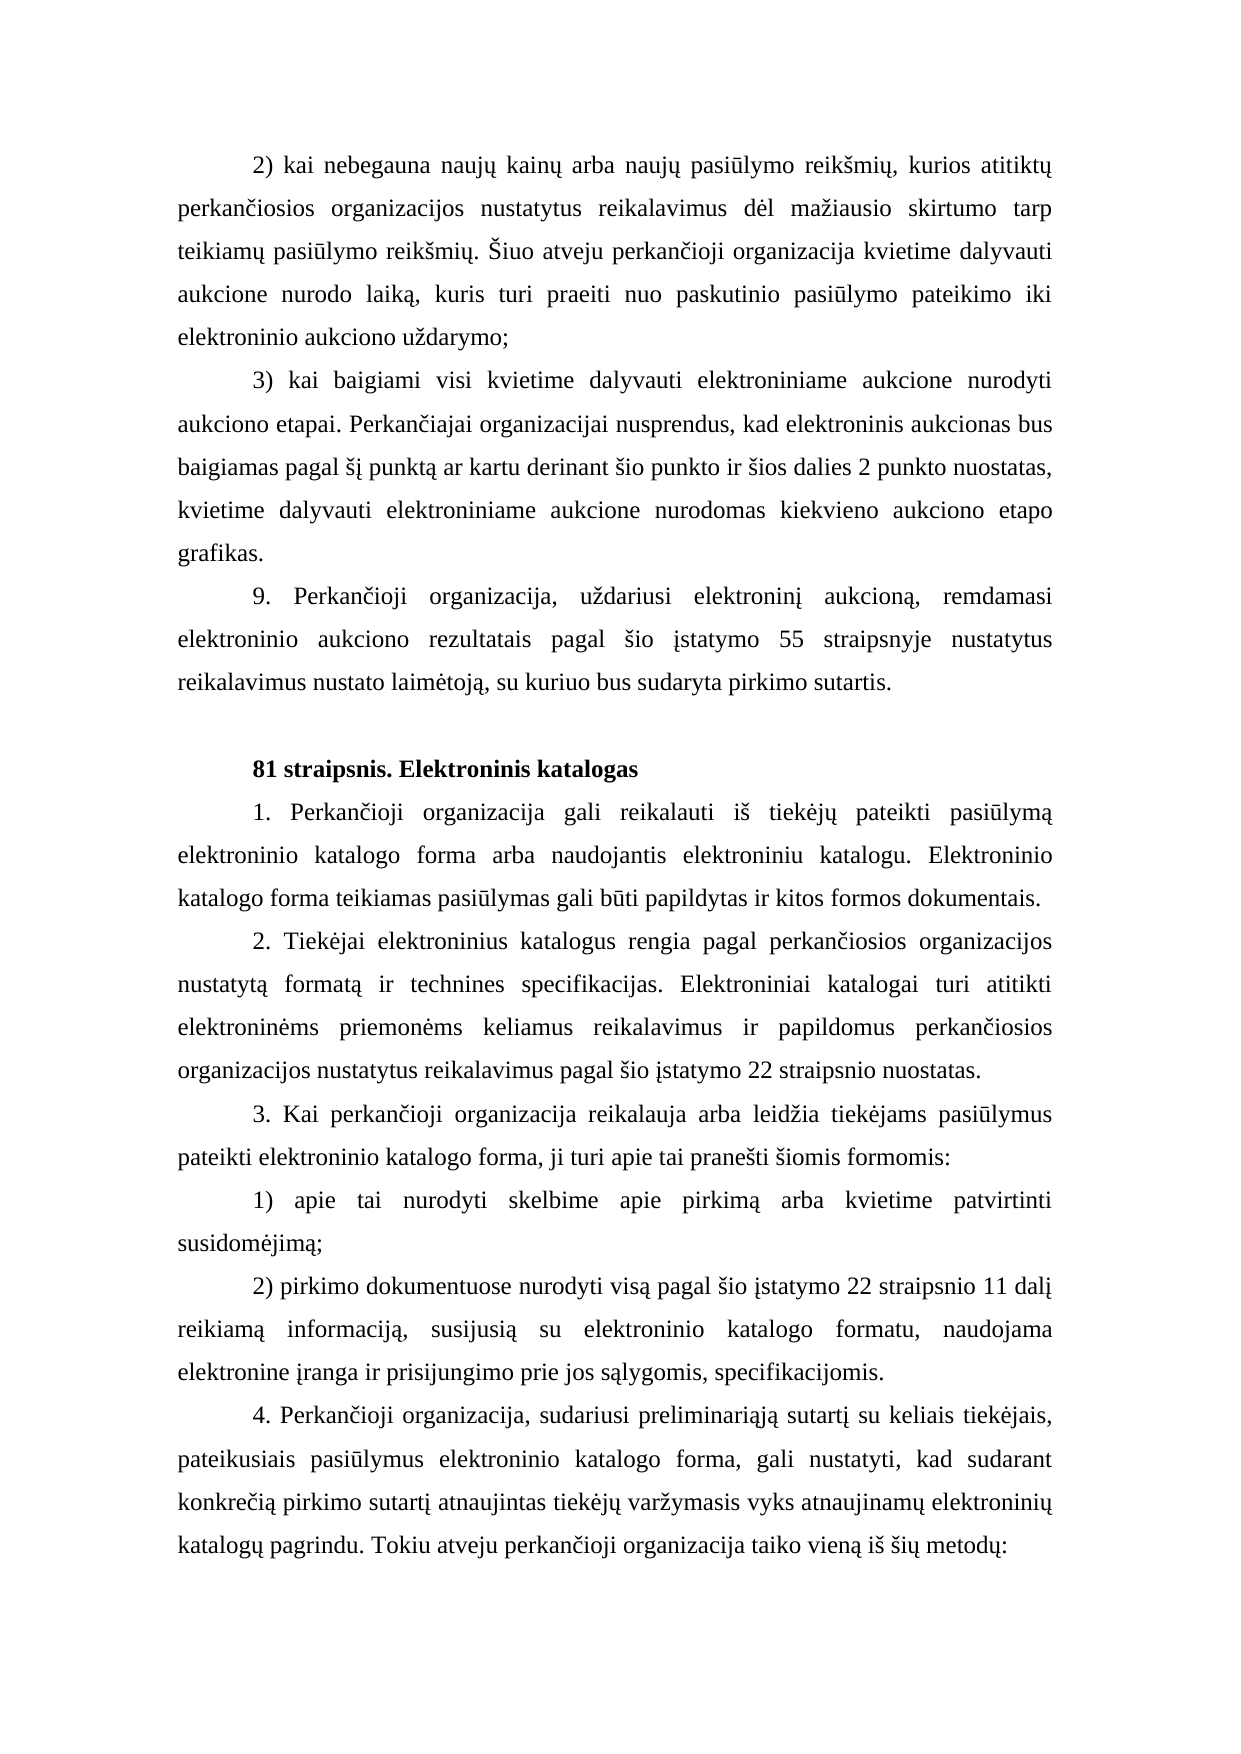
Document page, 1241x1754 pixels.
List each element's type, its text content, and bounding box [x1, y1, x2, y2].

text 2. Tiekėjai elektroninius katalogus rengia pagal perkančiosios organizacijos nustatytą formatą ir technines specifikacijas. Elektroniniai katalogai turi atitikti elektroninėms priemonėms keliamus reikalavimus ir papildomus perkančiosios organizacijos nustatytus reikalavimus pagal šio įstatymo 22 straipsnio nuostatas. [177, 926, 1053, 1084]
text 4. Perkančioji organizacija, sudariusi preliminariąją sutartį su keliais tiekėjais, pateikusiais pasiūlymus elektroninio katalogo forma, gali nustatyti, kad sudarant konkrečią pirkimo sutartį atnaujintas tiekėjų varžymasis vyks atnaujinamų elektroninių katalogų pagrindu. Tokiu atveju perkančioji organizacija taiko vieną iš šių metodų: [177, 1401, 1053, 1559]
text 1) apie tai nurodyti skelbime apie pirkimą arba kvietime patvirtinti susidomėjimą; [177, 1185, 1053, 1257]
text 81 straipsnis. Elektroninis katalogas [177, 754, 1053, 782]
text 3. Kai perkančioji organizacija reikalauja arba leidžia tiekėjams pasiūlymus pateikti elektroninio katalogo forma, ji turi apie tai pranešti šiomis formomis: [177, 1099, 1053, 1171]
text 1. Perkančioji organizacija gali reikalauti iš tiekėjų pateikti pasiūlymą elektroninio katalogo forma arba naudojantis elektroniniu katalogu. Elektroninio katalogo forma teikiamas pasiūlymas gali būti papildytas ir kitos formos dokumentais. [177, 797, 1053, 912]
text 9. Perkančioji organizacija, uždariusi elektroninį aukcioną, remdamasi elektroninio aukciono rezultatais pagal šio įstatymo 55 straipsnyje nustatytus reikalavimus nustato laimėtoją, su kuriuo bus sudaryta pirkimo sutartis. [177, 581, 1053, 696]
text 2) pirkimo dokumentuose nurodyti visą pagal šio įstatymo 22 straipsnio 11 dalį reikiamą informaciją, susijusią su elektroninio katalogo formatu, naudojama elektronine įranga ir prisijungimo prie jos sąlygomis, specifikacijomis. [177, 1271, 1053, 1386]
text 3) kai baigiami visi kvietime dalyvauti elektroniniame aukcione nurodyti aukciono etapai. Perkančiajai organizacijai nusprendus, kad elektroninis aukcionas bus baigiamas pagal šį punktą ar kartu derinant šio punkto ir šios dalies 2 punkto nuostatas, kvietime dalyvauti elektroniniame aukcione nurodomas kiekvieno aukciono etapo grafikas. [177, 366, 1053, 567]
text 2) kai nebegauna naujų kainų arba naujų pasiūlymo reikšmių, kurios atitiktų perkančiosios organizacijos nustatytus reikalavimus dėl mažiausio skirtumo tarp teikiamų pasiūlymo reikšmių. Šiuo atveju perkančioji organizacija kvietime dalyvauti aukcione nurodo laiką, kuris turi praeiti nuo paskutinio pasiūlymo pateikimo iki elektroninio aukciono uždarymo; [177, 150, 1053, 351]
